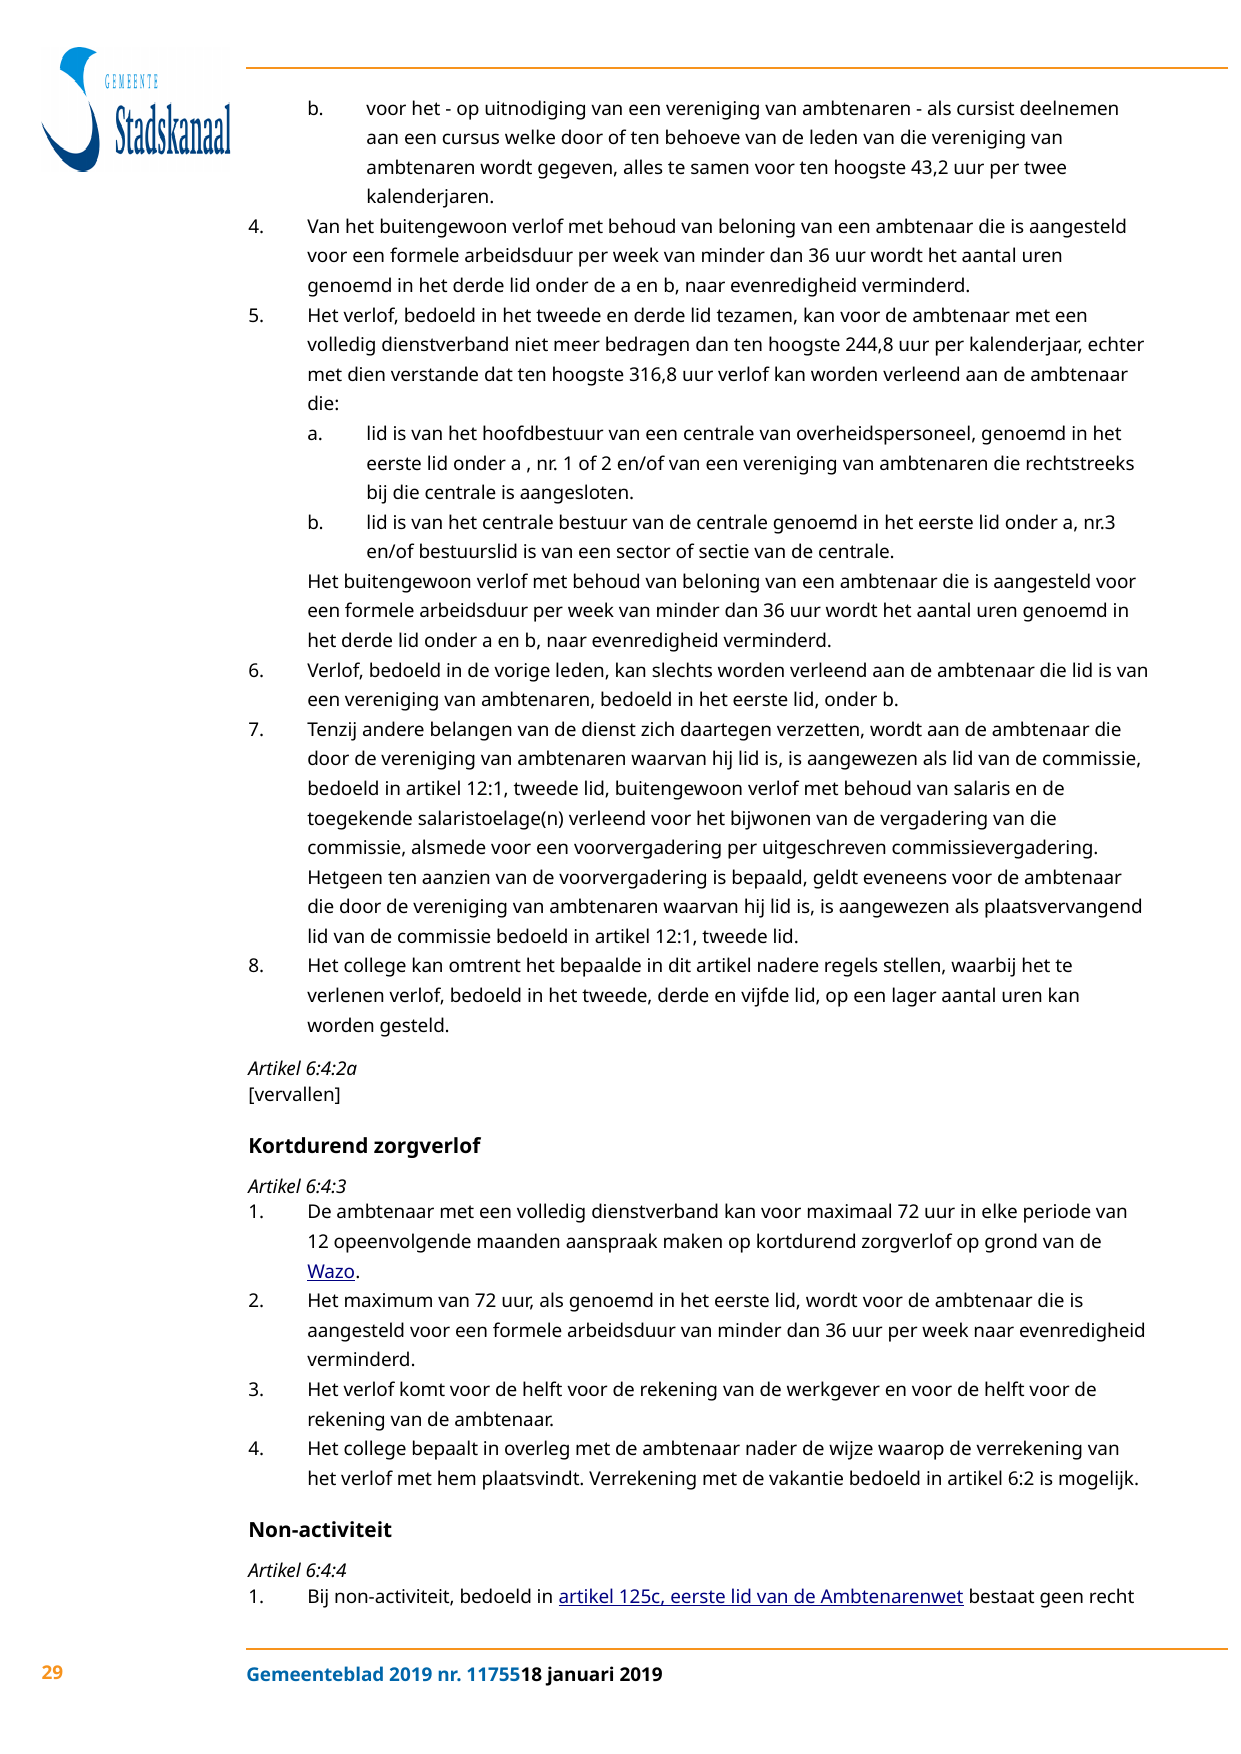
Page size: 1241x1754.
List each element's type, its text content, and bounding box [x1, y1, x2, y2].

text Non-activiteit [248, 1515, 1152, 1544]
text Artikel 6:4:2a [248, 1055, 1152, 1081]
list Het verlof komt voor de helft voor de rekening van de werkgever en voor de helft voor de rekening van de ambtenaar. [248, 1376, 1152, 1432]
list Het college bepaalt in overleg met de ambtenaar nader de wijze waarop de verrekening van het verlof met hem plaatsvindt. Verrekening met de vakantie bedoeld in artikel 6:2 is mogelijk. [248, 1435, 1152, 1491]
list Het buitengewoon verlof met behoud van beloning van een ambtenaar die is aangesteld voor een formele arbeidsduur per week van minder dan 36 uur wordt het aantal uren genoemd in het derde lid onder a en b, naar evenredigheid verminderd. [248, 568, 1152, 653]
list Verlof, bedoeld in de vorige leden, kan slechts worden verleend aan de ambtenaar die lid is van een vereniging van ambtenaren, bedoeld in het eerste lid, onder b. [248, 657, 1152, 712]
text Artikel 6:4:3 [248, 1173, 1152, 1199]
list lid is van het centrale bestuur van de centrale genoemd in het eerste lid onder a, nr.3 en/of bestuurslid is van een sector of sectie van de centrale. [307, 509, 1152, 564]
list Het college kan omtrent het bepaalde in dit artikel nadere regels stellen, waarbij het te verlenen verlof, bedoeld in het tweede, derde en vijfde lid, op een lager aantal uren kan worden gesteld. [248, 953, 1152, 1038]
list Het verlof, bedoeld in het tweede en derde lid tezamen, kan voor de ambtenaar met een volledig dienstverband niet meer bedragen dan ten hoogste 244,8 uur per kalenderjaar, echter met dien verstande dat ten hoogste 316,8 uur verlof kan worden verleend aan de ambtenaar die: [248, 302, 1152, 416]
text Artikel 6:4:4 [248, 1557, 1152, 1583]
text [vervallen] [248, 1081, 1152, 1106]
list Van het buitengewoon verlof met behoud van beloning van een ambtenaar die is aangesteld voor een formele arbeidsduur per week van minder dan 36 uur wordt het aantal uren genoemd in het derde lid onder de a en b, naar evenredigheid verminderd. [248, 213, 1152, 298]
list Tenzij andere belangen van de dienst zich daartegen verzetten, wordt aan de ambtenaar die door de vereniging van ambtenaren waarvan hij lid is, is aangewezen als lid van de commissie, bedoeld in artikel 12:1, tweede lid, buitengewoon verlof met behoud van salaris en de toegekende salaristoelage(n) verleend voor het bijwonen van de vergadering van die commissie, alsmede voor een voorvergadering per uitgeschreven commissievergadering. Hetgeen ten aanzien van de voorvergadering is bepaald, geldt eveneens voor de ambtenaar die door de vereniging van ambtenaren waarvan hij lid is, is aangewezen als plaatsvervangend lid van de commissie bedoeld in artikel 12:1, tweede lid. [248, 716, 1152, 949]
picture [41, 47, 231, 172]
list Het maximum van 72 uur, als genoemd in het eerste lid, wordt voor de ambtenaar die is aangesteld voor een formele arbeidsduur van minder dan 36 uur per week naar evenredigheid verminderd. [248, 1287, 1152, 1372]
list De ambtenaar met een volledig dienstverband kan voor maximaal 72 uur in elke periode van 12 opeenvolgende maanden aanspraak maken op kortdurend zorgverlof op grond van de Wazo. [248, 1199, 1152, 1284]
list Bij non-activiteit, bedoeld in artikel 125c, eerste lid van de Ambtenarenwet bestaat geen recht [248, 1583, 1152, 1609]
list voor het - op uitnodiging van een vereniging van ambtenaren - als cursist deelnemen aan een cursus welke door of ten behoeve van de leden van die vereniging van ambtenaren wordt gegeven, alles te samen voor ten hoogste 43,2 uur per twee kalenderjaren. [307, 95, 1152, 209]
list lid is van het hoofdbestuur van een centrale van overheidspersoneel, genoemd in het eerste lid onder a , nr. 1 of 2 en/of van een vereniging van ambtenaren die rechtstreeks bij die centrale is aangesloten. [307, 420, 1152, 505]
text Kortdurend zorgverlof [248, 1131, 1152, 1159]
